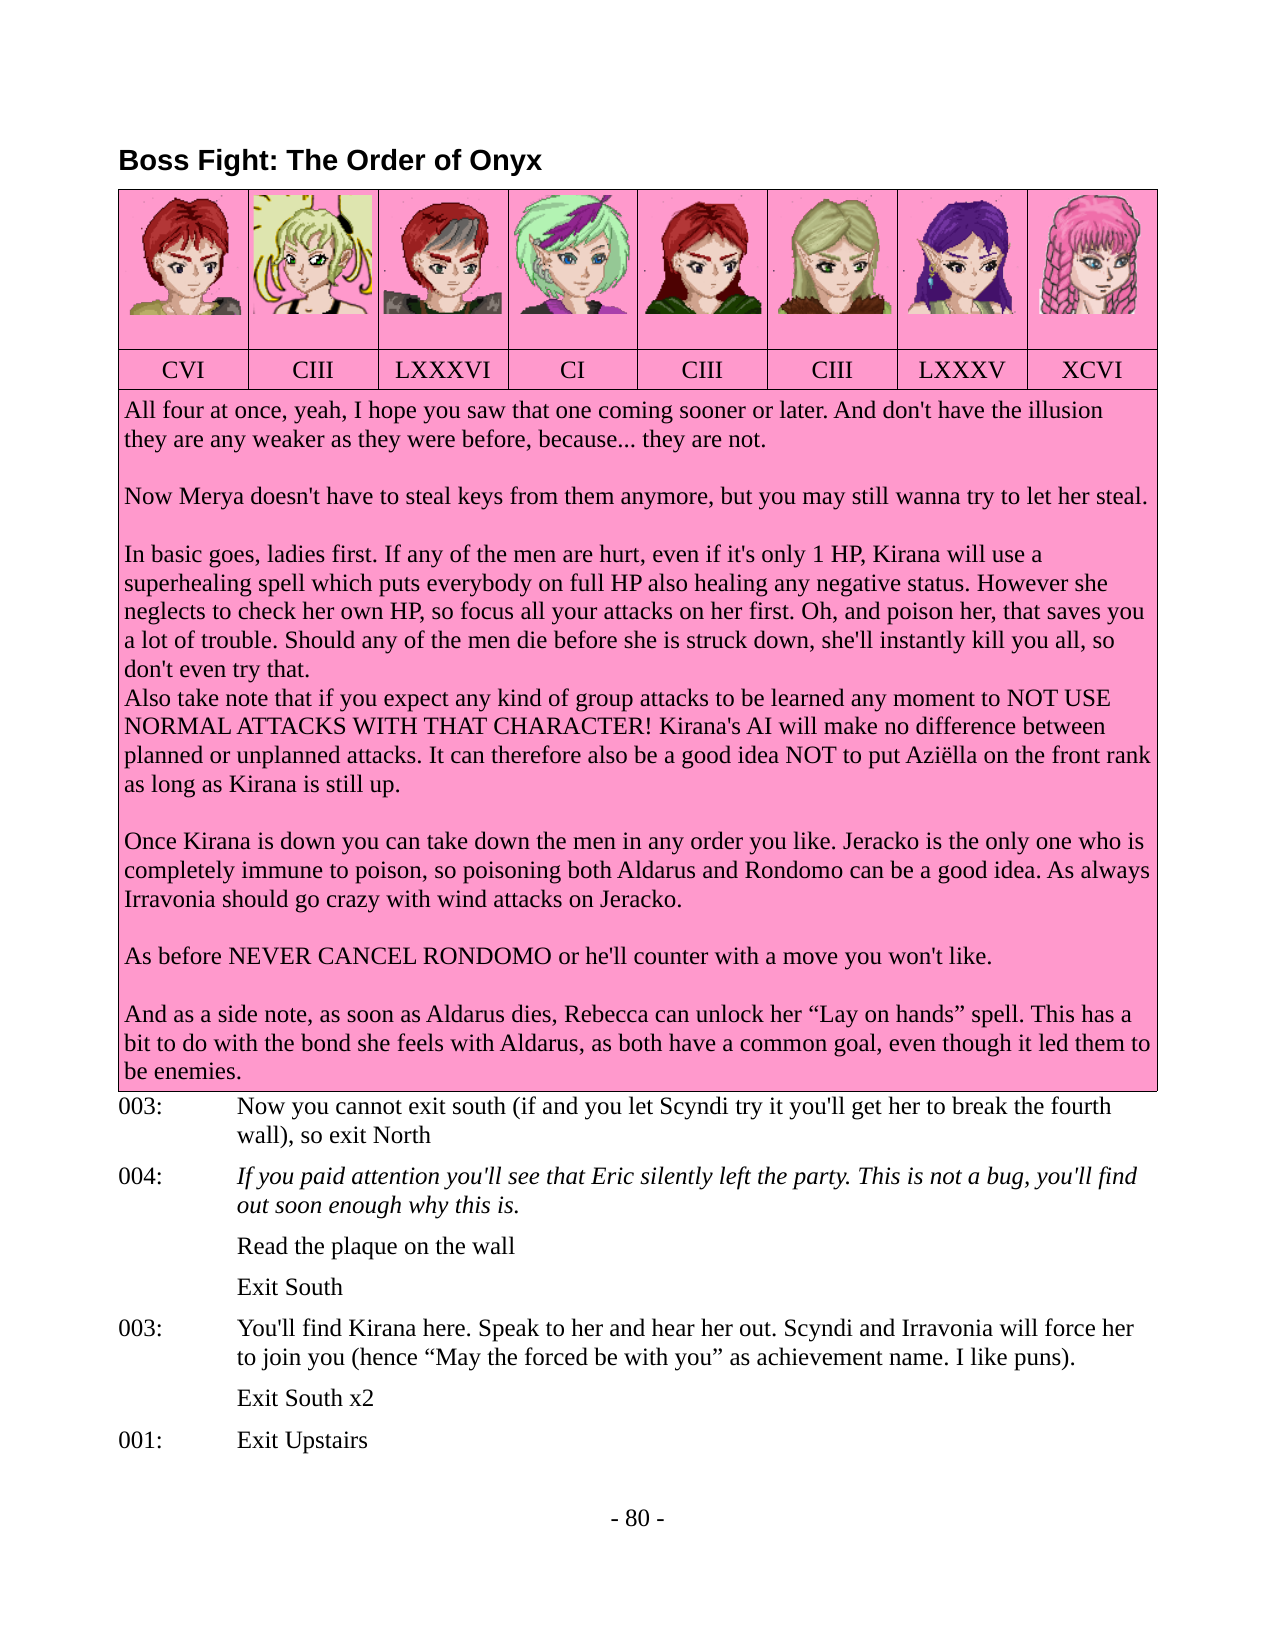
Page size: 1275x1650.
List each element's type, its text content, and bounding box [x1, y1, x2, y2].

table_header [1028, 314, 1157, 349]
table_cell XCVI [1028, 350, 1157, 389]
text Read the plaque on the wall [118, 1231, 1157, 1260]
table_cell CIII [768, 350, 897, 389]
text Exit South x2 [118, 1383, 1157, 1412]
picture [513, 195, 632, 314]
table_header [249, 190, 378, 349]
table_header [119, 315, 248, 349]
table_cell All four at once, yeah, I hope you saw that one coming sooner or later. And don't have the illusion they are any weaker as they were before, because... they are not. Now Merya doesn't have to steal keys from them anymore, but you may still wanna try to let her steal. In basic goes, ladies first. If any of the men are hurt, even if it's only 1 HP, Kirana will use a superhealing spell which puts everybody on full HP also healing any negative status. However she neglects to check her own HP, so focus all your attacks on her first. Oh, and poison her, that saves you a lot of trouble. Should any of the men die before she is struck down, she'll instantly kill you all, so don't even try that. Also take note that if you expect any kind of group attacks to be learned any moment to NOT USE NORMAL ATTACKS WITH THAT CHARACTER! Kirana's AI will make no difference between planned or unplanned attacks. It can therefore also be a good idea NOT to put Aziëlla on the front rank as long as Kirana is still up. Once Kirana is down you can take down the men in any order you like. Jeracko is the only one who is completely immune to poison, so poisoning both Aldarus and Rondomo can be a good idea. As always Irravonia should go crazy with wind attacks on Jeracko. As before NEVER CANCEL RONDOMO or he'll counter with a move you won't like. And as a side note, as soon as Aldarus dies, Rebecca can unlock her “Lay on hands” spell. This has a bit to do with the bond she feels with Aldarus, as both have a common goal, even though it led them to be enemies. [119, 390, 1157, 1091]
picture [1032, 195, 1152, 314]
table_cell LXXXVI [379, 350, 508, 389]
picture [902, 195, 1022, 314]
table_header [509, 190, 637, 349]
table_header [379, 190, 508, 349]
picture [124, 195, 242, 315]
table_header [638, 190, 767, 313]
table_header [1028, 190, 1157, 313]
picture [643, 195, 762, 314]
table_header [768, 190, 897, 349]
picture [383, 195, 502, 314]
table_cell LXXXV [898, 350, 1027, 389]
text 001: Exit Upstairs [118, 1425, 1157, 1453]
text 003: Now you cannot exit south (if and you let Scyndi try it you'll get her to break the fourth wall), so exit North [118, 1092, 1157, 1148]
text 003: You'll find Kirana here. Speak to her and hear her out. Scyndi and Irravonia will force her to join you (hence “May the forced be with you” as achievement name. I like puns). [118, 1313, 1157, 1371]
table_cell CIII [638, 350, 767, 389]
table_header [119, 190, 248, 314]
picture [253, 195, 372, 314]
table_cell CVI [119, 350, 248, 389]
subtitle Boss Fight: The Order of Onyx [118, 143, 1157, 177]
table_header [898, 190, 1027, 349]
table_cell CI [509, 350, 637, 389]
picture [772, 195, 892, 314]
text 004: If you paid attention you'll see that Eric silently left the party. This is not a bug, you'll find out soon enough why this is. [118, 1161, 1157, 1218]
table_cell CIII [249, 350, 378, 389]
table_header [638, 314, 767, 349]
text Exit South [118, 1272, 1157, 1301]
